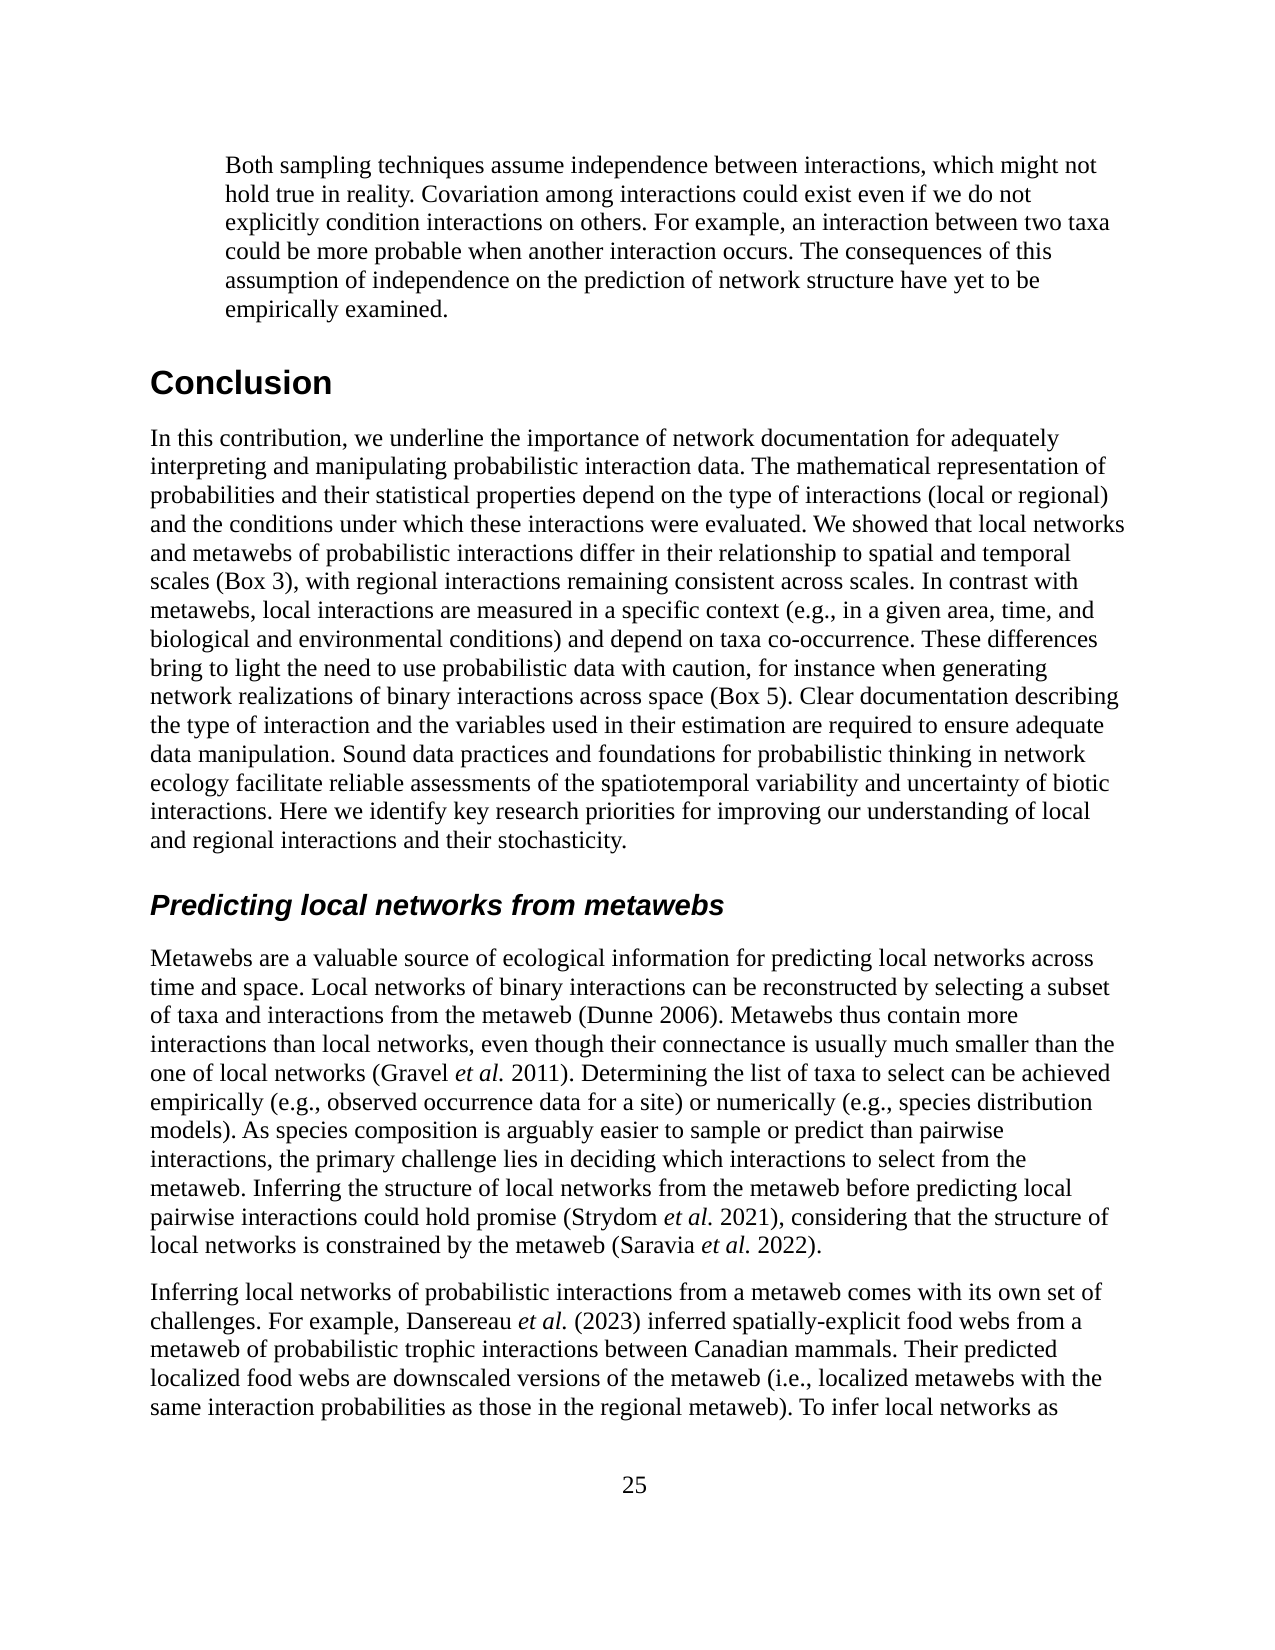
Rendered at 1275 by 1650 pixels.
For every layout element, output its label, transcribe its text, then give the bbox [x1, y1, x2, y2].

text In this contribution, we underline the importance of network documentation for adequately interpreting and manipulating probabilistic interaction data. The mathematical representation of probabilities and their statistical properties depend on the type of interactions (local or regional) and the conditions under which these interactions were evaluated. We showed that local networks and metawebs of probabilistic interactions differ in their relationship to spatial and temporal scales (Box 3), with regional interactions remaining consistent across scales. In contrast with metawebs, local interactions are measured in a specific context (e.g., in a given area, time, and biological and environmental conditions) and depend on taxa co-occurrence. These differences bring to light the need to use probabilistic data with caution, for instance when generating network realizations of binary interactions across space (Box 5). Clear documentation describing the type of interaction and the variables used in their estimation are required to ensure adequate data manipulation. Sound data practices and foundations for probabilistic thinking in network ecology facilitate reliable assessments of the spatiotemporal variability and uncertainty of biotic interactions. Here we identify key research priorities for improving our understanding of local and regional interactions and their stochasticity. [150, 423, 1125, 854]
text Inferring local networks of probabilistic interactions from a metaweb comes with its own set of challenges. For example, Dansereau et al. (2023) inferred spatially-explicit food webs from a metaweb of probabilistic trophic interactions between Canadian mammals. Their predicted localized food webs are downscaled versions of the metaweb (i.e., localized metawebs with the same interaction probabilities as those in the regional metaweb). To infer local networks as [150, 1277, 1125, 1421]
text Metawebs are a valuable source of ecological information for predicting local networks across time and space. Local networks of binary interactions can be reconstructed by selecting a subset of taxa and interactions from the metaweb (Dunne 2006). Metawebs thus contain more interactions than local networks, even though their connectance is usually much smaller than the one of local networks (Gravel et al. 2011). Determining the list of taxa to select can be achieved empirically (e.g., observed occurrence data for a site) or numerically (e.g., species distribution models). As species composition is arguably easier to sample or predict than pairwise interactions, the primary challenge lies in deciding which interactions to select from the metaweb. Inferring the structure of local networks from the metaweb before predicting local pairwise interactions could hold promise (Strydom et al. 2021), considering that the structure of local networks is constrained by the metaweb (Saravia et al. 2022). [150, 943, 1125, 1259]
subtitle Predicting local networks from metawebs [150, 888, 1125, 921]
text Both sampling techniques assume independence between interactions, which might not hold true in reality. Covariation among interactions could exist even if we do not explicitly condition interactions on others. For example, an interaction between two taxa could be more probable when another interaction occurs. The consequences of this assumption of independence on the prediction of network structure have yet to be empirically examined. [225, 150, 1125, 322]
subtitle Conclusion [150, 362, 1125, 401]
